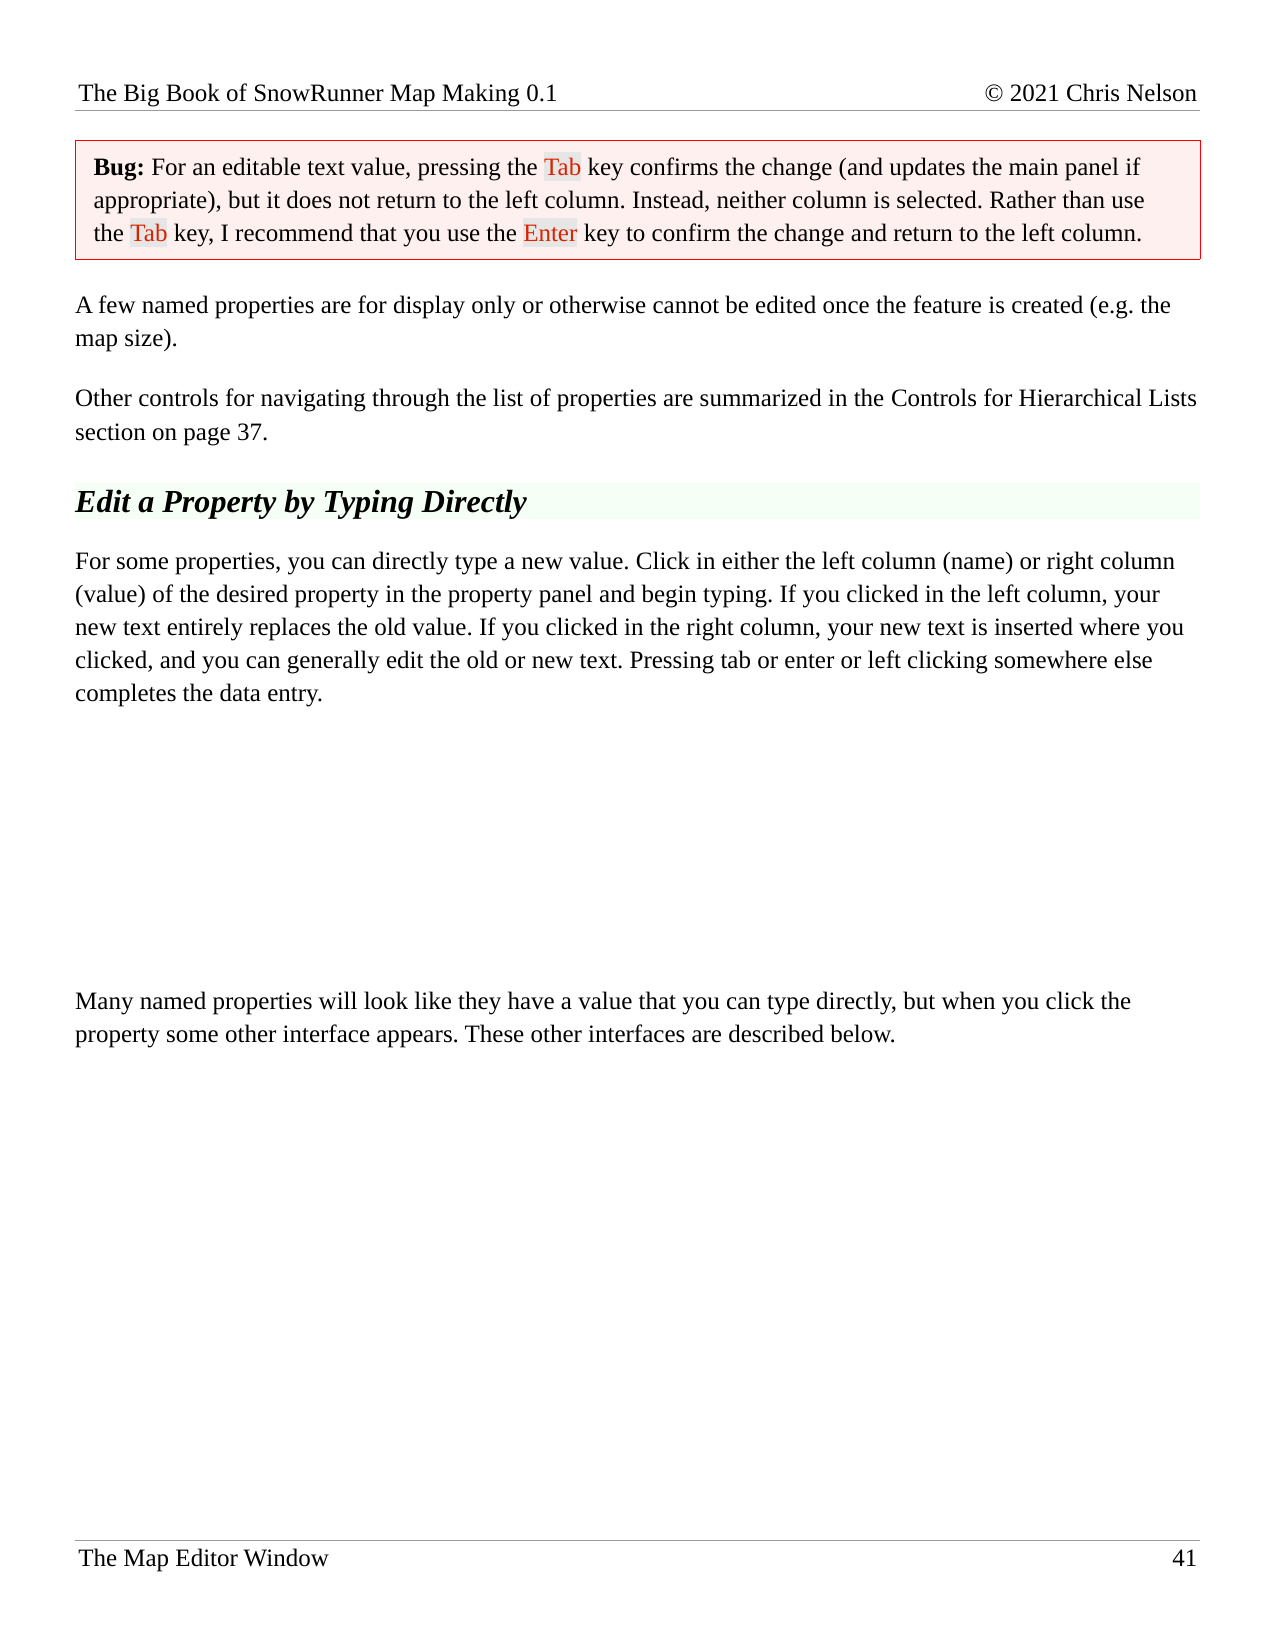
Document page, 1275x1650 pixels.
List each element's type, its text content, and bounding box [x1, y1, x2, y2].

list For an editable text value, pressing the Tab key confirms the change (and updates the main panel if appropriate), but it does not return to the left column. Instead, neither column is selected. Rather than use the Tab key, I recommend that you use the Enter key to confirm the change and return to the left column. [76, 141, 1200, 259]
text Many named properties will look like they have a value that you can type directly, but when you click the property some other interface appears. These other interfaces are described below. [75, 986, 1200, 1048]
text Other controls for navigating through the list of properties are summarized in the Controls for Hierarchical Lists section on page 37. [75, 383, 1200, 445]
text A few named properties are for display only or otherwise cannot be edited once the feature is created (e.g. the map size). [75, 291, 1200, 352]
subtitle Edit a Property by Typing Directly [75, 483, 1200, 519]
text For some properties, you can directly type a new value. Click in either the left column (name) or right column (value) of the desired property in the property panel and begin typing. If you clicked in the left column, your new text entirely replaces the old value. If you clicked in the right column, your new text is inserted where you clicked, and you can generally edit the old or new text. Pressing tab or enter or left clicking somewhere else completes the data entry. [75, 546, 1200, 707]
